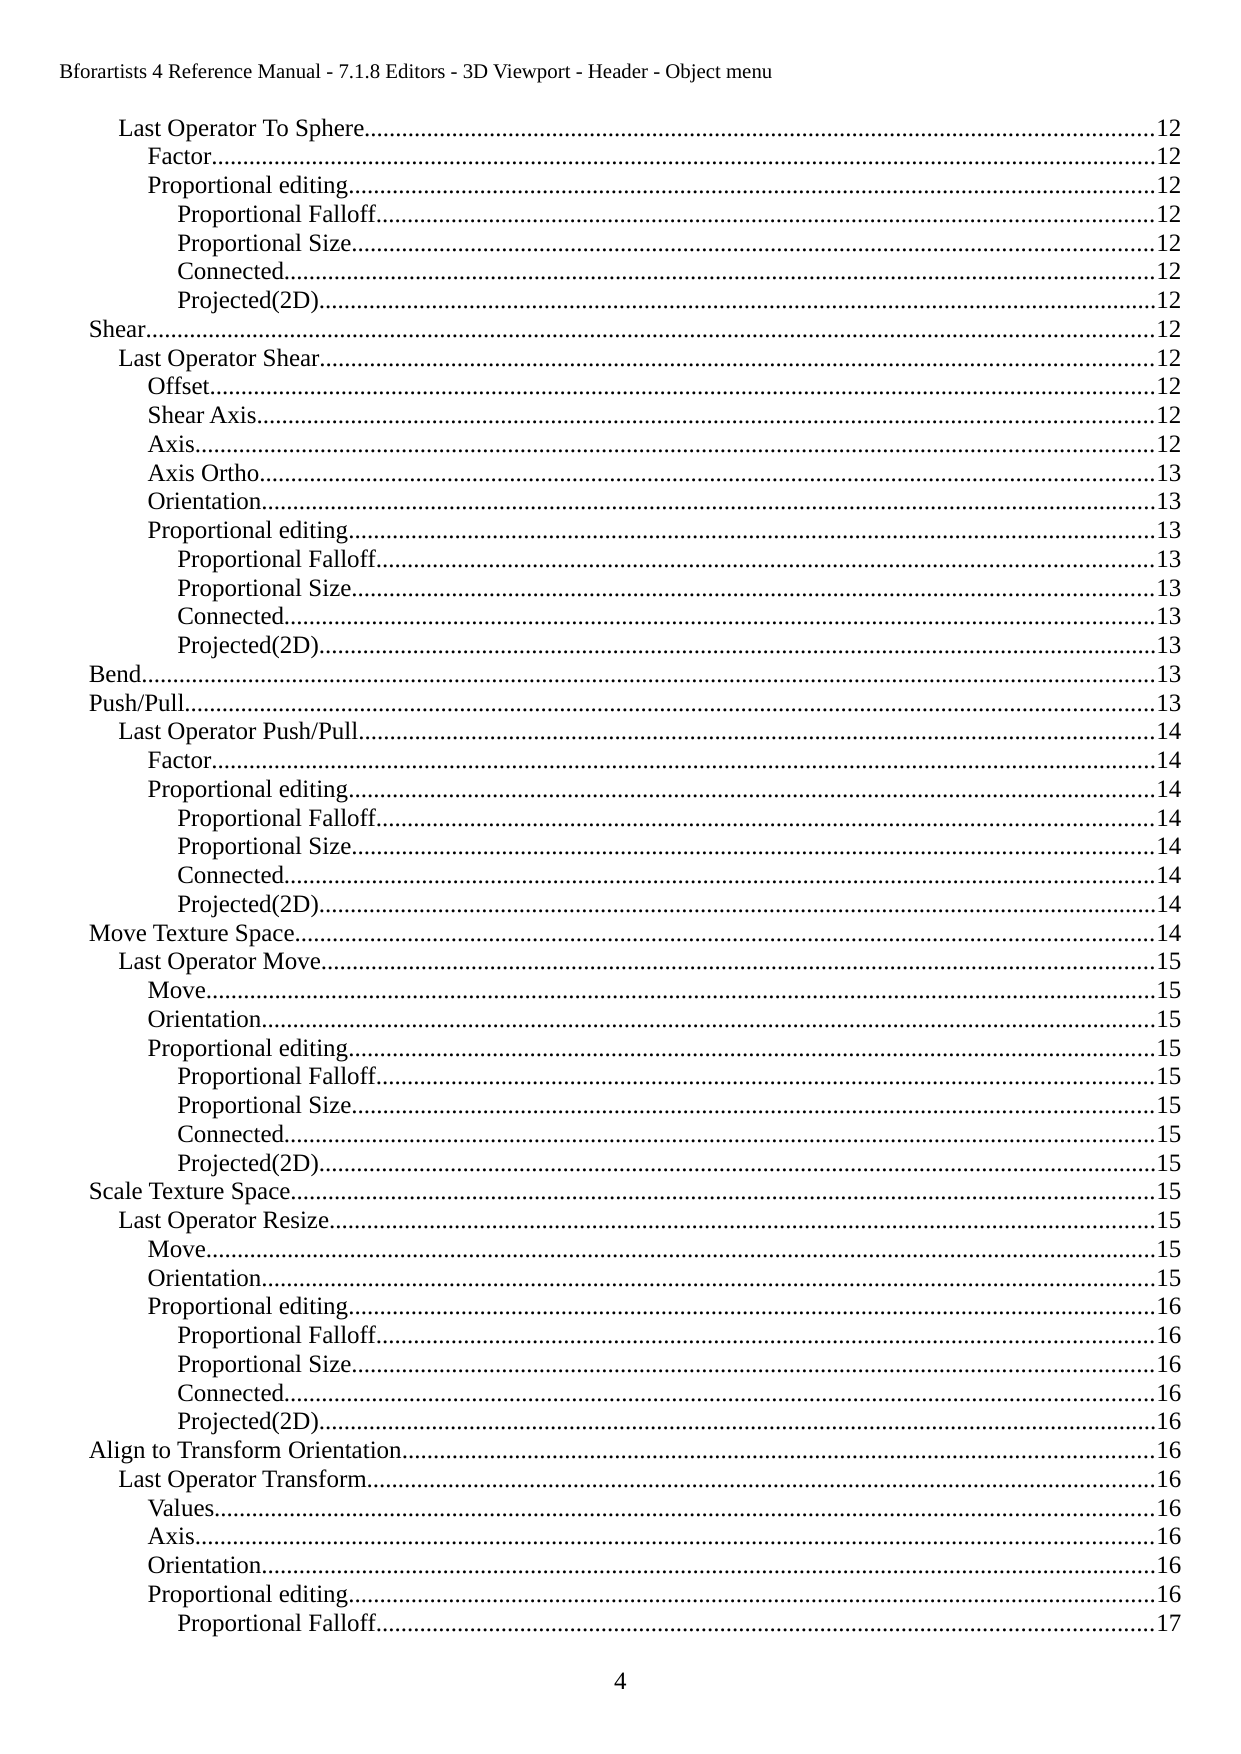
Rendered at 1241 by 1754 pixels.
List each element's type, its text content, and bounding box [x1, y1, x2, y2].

text Proportional editing 16 [147, 1291, 1181, 1320]
text Axis Ortho 13 [147, 458, 1181, 486]
text Orientation 16 [147, 1550, 1181, 1579]
text Proportional Falloff 16 [177, 1320, 1181, 1349]
text Proportional Falloff 14 [177, 803, 1181, 831]
text Connected 14 [177, 860, 1181, 889]
text Proportional Size 14 [177, 831, 1181, 860]
text Shear Axis 12 [147, 400, 1181, 429]
text Projected(2D) 13 [177, 630, 1181, 659]
text Connected 16 [177, 1378, 1181, 1406]
text Align to Transform Orientation 16 [88, 1435, 1181, 1464]
text Proportional Size 12 [177, 228, 1181, 256]
text Connected 15 [177, 1119, 1181, 1148]
text Proportional editing 12 [147, 170, 1181, 199]
text Axis 16 [147, 1521, 1181, 1550]
text Last Operator Resize 15 [118, 1205, 1181, 1234]
text Move 15 [147, 975, 1181, 1004]
text Proportional Falloff 13 [177, 544, 1181, 573]
text Proportional Falloff 15 [177, 1061, 1181, 1090]
text Orientation 15 [147, 1004, 1181, 1033]
text Proportional editing 14 [147, 774, 1181, 803]
text Shear 12 [88, 314, 1181, 343]
text Proportional Falloff 12 [177, 199, 1181, 228]
text Proportional Size 13 [177, 573, 1181, 601]
text Move Texture Space 14 [88, 918, 1181, 946]
text Move 15 [147, 1234, 1181, 1263]
text Last Operator Transform 16 [118, 1464, 1181, 1493]
text Factor 14 [147, 745, 1181, 774]
text Bend 13 [88, 659, 1181, 688]
text Proportional Size 15 [177, 1090, 1181, 1119]
text Push/Pull 13 [88, 688, 1181, 716]
text Values 16 [147, 1493, 1181, 1521]
text Proportional Size 16 [177, 1349, 1181, 1378]
text Projected(2D) 16 [177, 1406, 1181, 1435]
text Projected(2D) 14 [177, 889, 1181, 918]
text Last Operator Shear 12 [118, 343, 1181, 371]
text Projected(2D) 15 [177, 1148, 1181, 1176]
text Factor 12 [147, 141, 1181, 170]
text Offset 12 [147, 371, 1181, 400]
text Connected 12 [177, 256, 1181, 285]
text Proportional editing 16 [147, 1579, 1181, 1608]
text Proportional editing 15 [147, 1033, 1181, 1061]
text Orientation 15 [147, 1263, 1181, 1291]
text Axis 12 [147, 429, 1181, 458]
text Proportional Falloff 17 [177, 1608, 1181, 1636]
text Connected 13 [177, 601, 1181, 630]
text Projected(2D) 12 [177, 285, 1181, 314]
text Last Operator Move 15 [118, 946, 1181, 975]
text Last Operator To Sphere 12 [118, 113, 1181, 141]
text Scale Texture Space 15 [88, 1176, 1181, 1205]
text Last Operator Push/Pull 14 [118, 716, 1181, 745]
text Orientation 13 [147, 486, 1181, 515]
text Proportional editing 13 [147, 515, 1181, 544]
